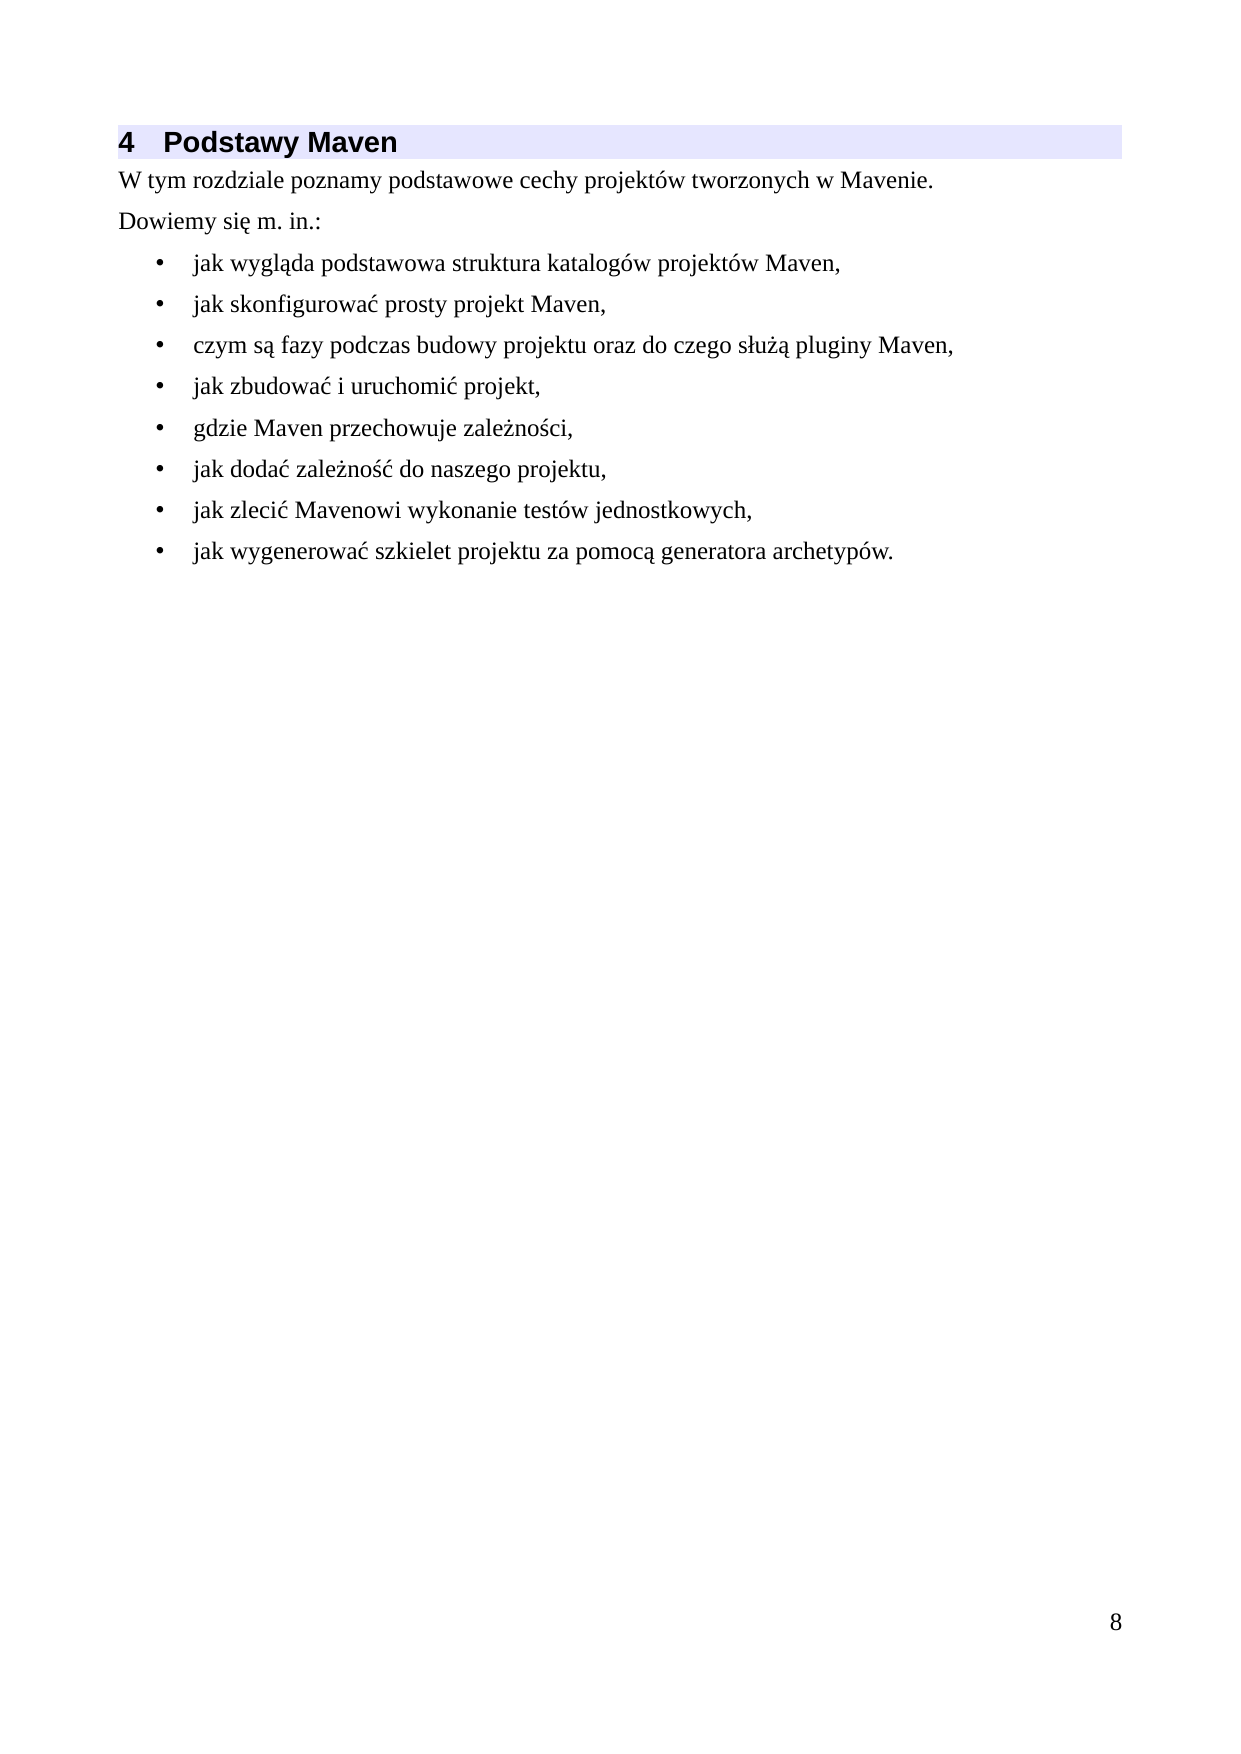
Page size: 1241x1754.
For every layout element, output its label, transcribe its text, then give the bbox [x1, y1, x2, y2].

list gdzie Maven przechowuje zależności, [156, 413, 1122, 441]
subtitle Podstawy Maven [118, 125, 1122, 159]
text Dowiemy się m. in.: [118, 206, 1122, 235]
list jak zbudować i uruchomić projekt, [156, 371, 1122, 400]
list jak skonfigurować prosty projekt Maven, [156, 289, 1122, 318]
list jak dodać zależność do naszego projektu, [156, 454, 1122, 483]
list jak wygenerować szkielet projektu za pomocą generatora archetypów. [156, 536, 1122, 565]
list jak zlecić Mavenowi wykonanie testów jednostkowych, [156, 495, 1122, 524]
list czym są fazy podczas budowy projektu oraz do czego służą pluginy Maven, [156, 330, 1122, 359]
text W tym rozdziale poznamy podstawowe cechy projektów tworzonych w Mavenie. [118, 165, 1122, 194]
list jak wygląda podstawowa struktura katalogów projektów Maven, [156, 248, 1122, 276]
